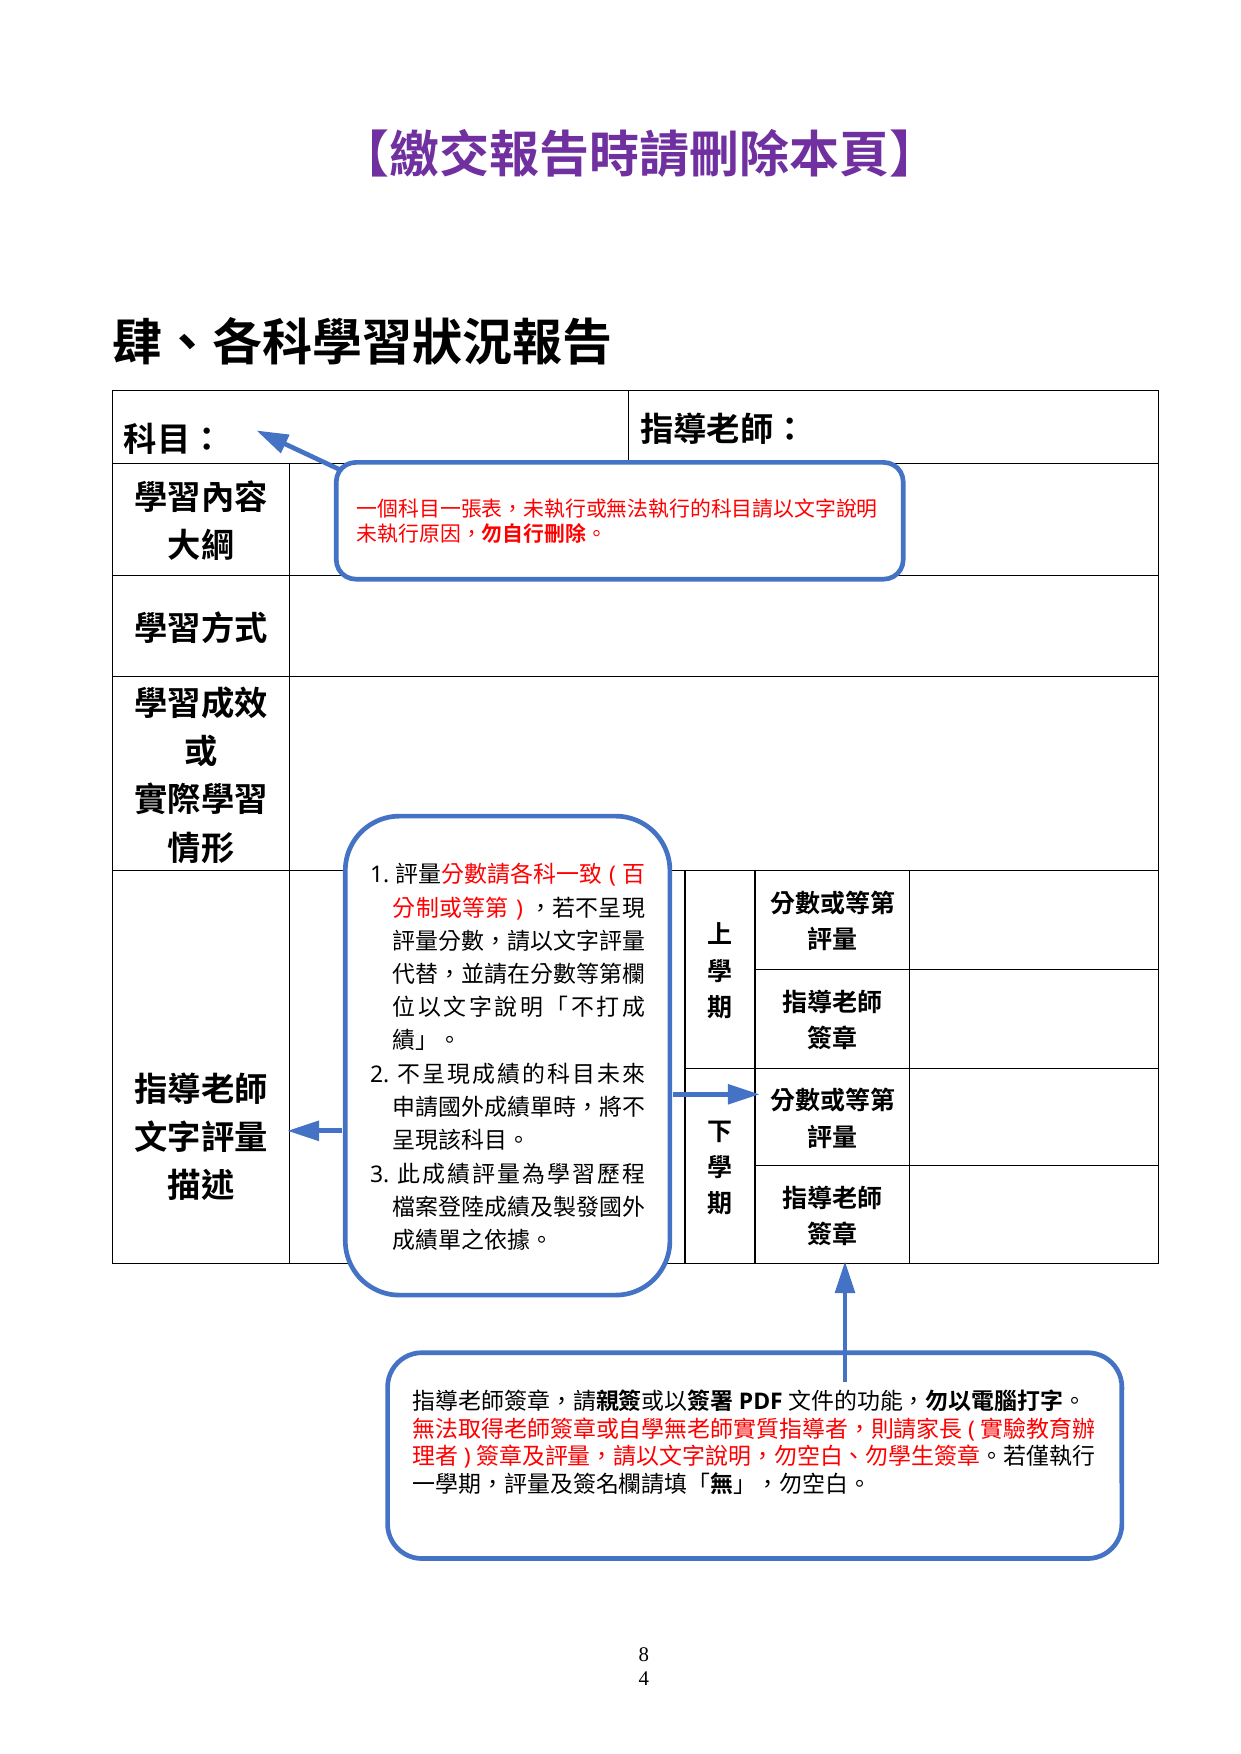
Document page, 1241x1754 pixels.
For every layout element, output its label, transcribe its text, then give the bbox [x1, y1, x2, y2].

table_cell 學習成效或 實際學習情形 [113, 677, 289, 869]
table_cell 上學期 [686, 871, 754, 1068]
table_cell [673, 871, 684, 1092]
table_cell 學習內容大綱 [113, 464, 289, 575]
table_cell [290, 871, 342, 1129]
table_cell 指導老師 文字評量描述 [113, 871, 289, 1263]
text 【繳交報告時請刪除本頁】 [112, 78, 1167, 203]
table_cell [290, 677, 1158, 869]
table_cell [910, 1166, 1158, 1263]
table_cell 指導老師 簽章 [756, 970, 909, 1068]
table_header 科目： [113, 391, 628, 462]
table_cell [290, 464, 339, 575]
table_cell 分數或等第評量 [756, 871, 909, 969]
table_cell [910, 1069, 1158, 1165]
table_cell 學習方式 [113, 576, 289, 676]
table_cell [669, 1097, 684, 1263]
table_cell [290, 1132, 347, 1263]
table_cell [898, 464, 1158, 575]
table_cell [910, 970, 1158, 1068]
table_cell [686, 1069, 754, 1092]
table_cell [290, 576, 1158, 676]
table_cell 指導老師 簽章 [756, 1166, 909, 1263]
table_cell 分數或等第評量 [756, 1069, 909, 1165]
table_cell 下學期 [686, 1097, 754, 1263]
table_header 指導老師： [629, 391, 1158, 462]
table_cell [910, 871, 1158, 969]
text 肆、各科學習狀況報告 [112, 265, 1167, 390]
